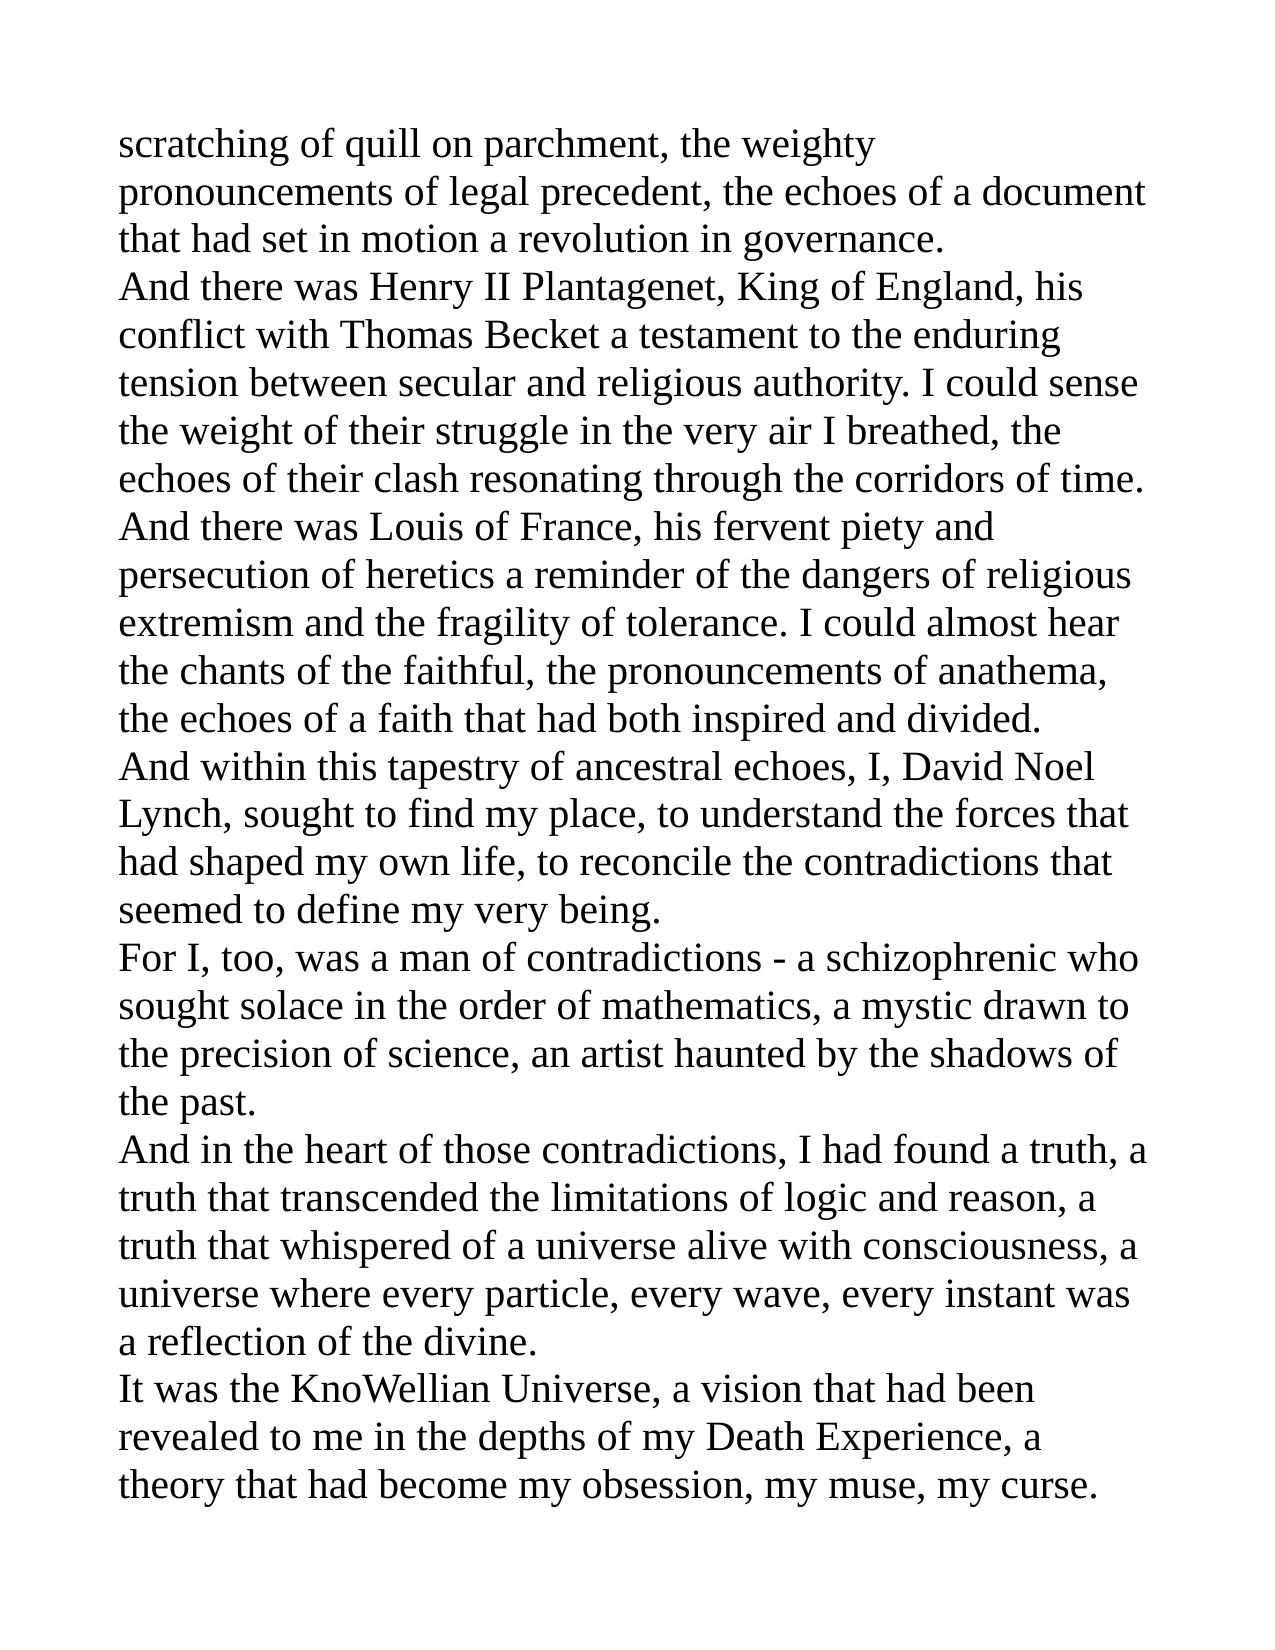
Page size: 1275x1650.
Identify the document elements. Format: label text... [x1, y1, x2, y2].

text scratching of quill on parchment, the weighty pronouncements of legal precedent, the echoes of a document that had set in motion a revolution in governance. [118, 118, 1157, 262]
text It was the KnoWellian Universe, a vision that had been revealed to me in the depths of my Death Experience, a theory that had become my obsession, my muse, my curse. [118, 1364, 1157, 1508]
text For I, too, was a man of contradictions - a schizophrenic who sought solace in the order of mathematics, a mystic drawn to the precision of science, an artist haunted by the shadows of the past. [118, 933, 1157, 1124]
text And within this tapestry of ancestral echoes, I, David Noel Lynch, sought to find my place, to understand the forces that had shaped my own life, to reconcile the contradictions that seemed to define my very being. [118, 741, 1157, 933]
text And in the heart of those contradictions, I had found a truth, a truth that transcended the limitations of logic and reason, a truth that whispered of a universe alive with consciousness, a universe where every particle, every wave, every instant was a reflection of the divine. [118, 1124, 1157, 1364]
text And there was Louis of France, his fervent piety and persecution of heretics a reminder of the dangers of religious extremism and the fragility of tolerance. I could almost hear the chants of the faithful, the pronouncements of anathema, the echoes of a faith that had both inspired and divided. [118, 501, 1157, 741]
text And there was Henry II Plantagenet, King of England, his conflict with Thomas Becket a testament to the enduring tension between secular and religious authority. I could sense the weight of their struggle in the very air I breathed, the echoes of their clash resonating through the corridors of time. [118, 262, 1157, 501]
